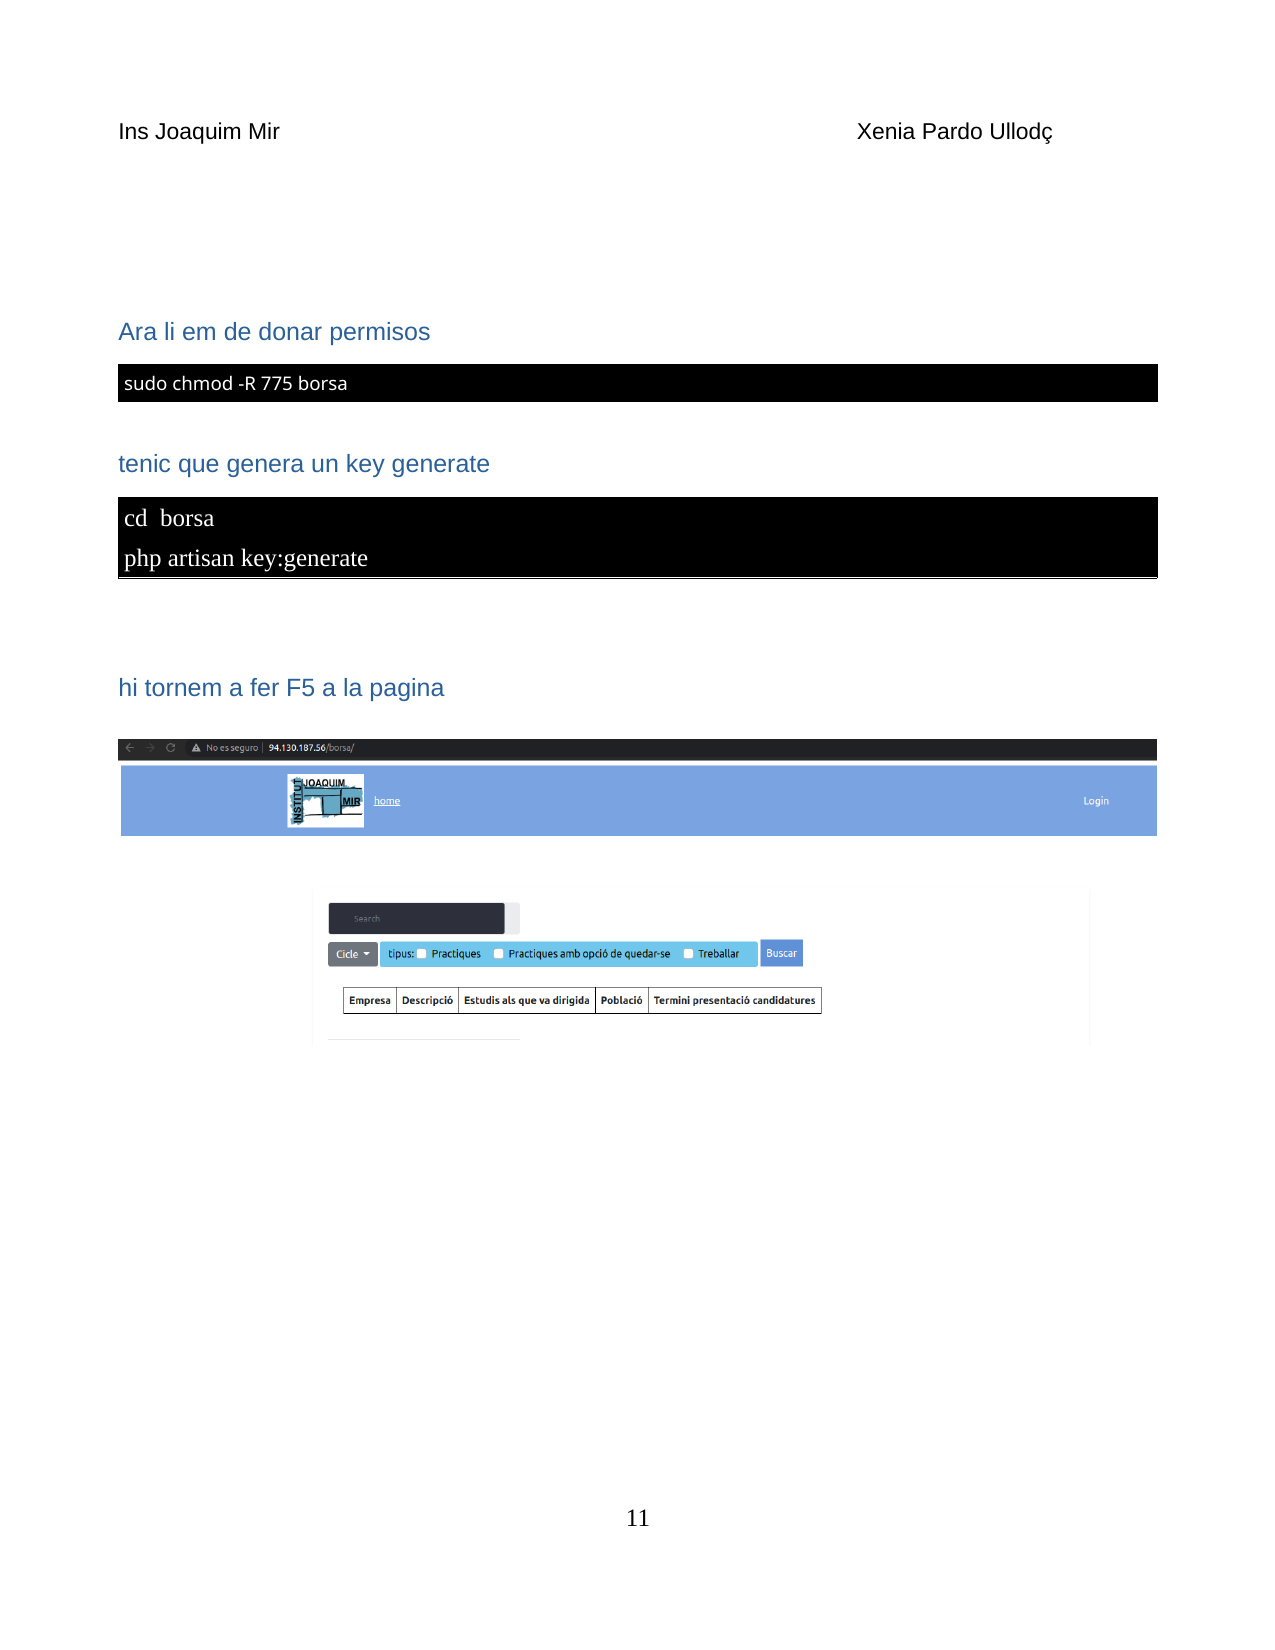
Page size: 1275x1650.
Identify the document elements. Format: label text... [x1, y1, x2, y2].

text Ara li em de donar permisos [118, 317, 1157, 346]
text hi tornem a fer F5 a la pagina [118, 673, 1157, 701]
picture [118, 739, 1157, 1046]
table_cell php artisan key:generate [119, 538, 1157, 577]
table_header cd borsa [119, 498, 1157, 537]
table_header sudo chmod -R 775 borsa [119, 365, 1157, 401]
text tenic que genera un key generate [118, 449, 1157, 478]
